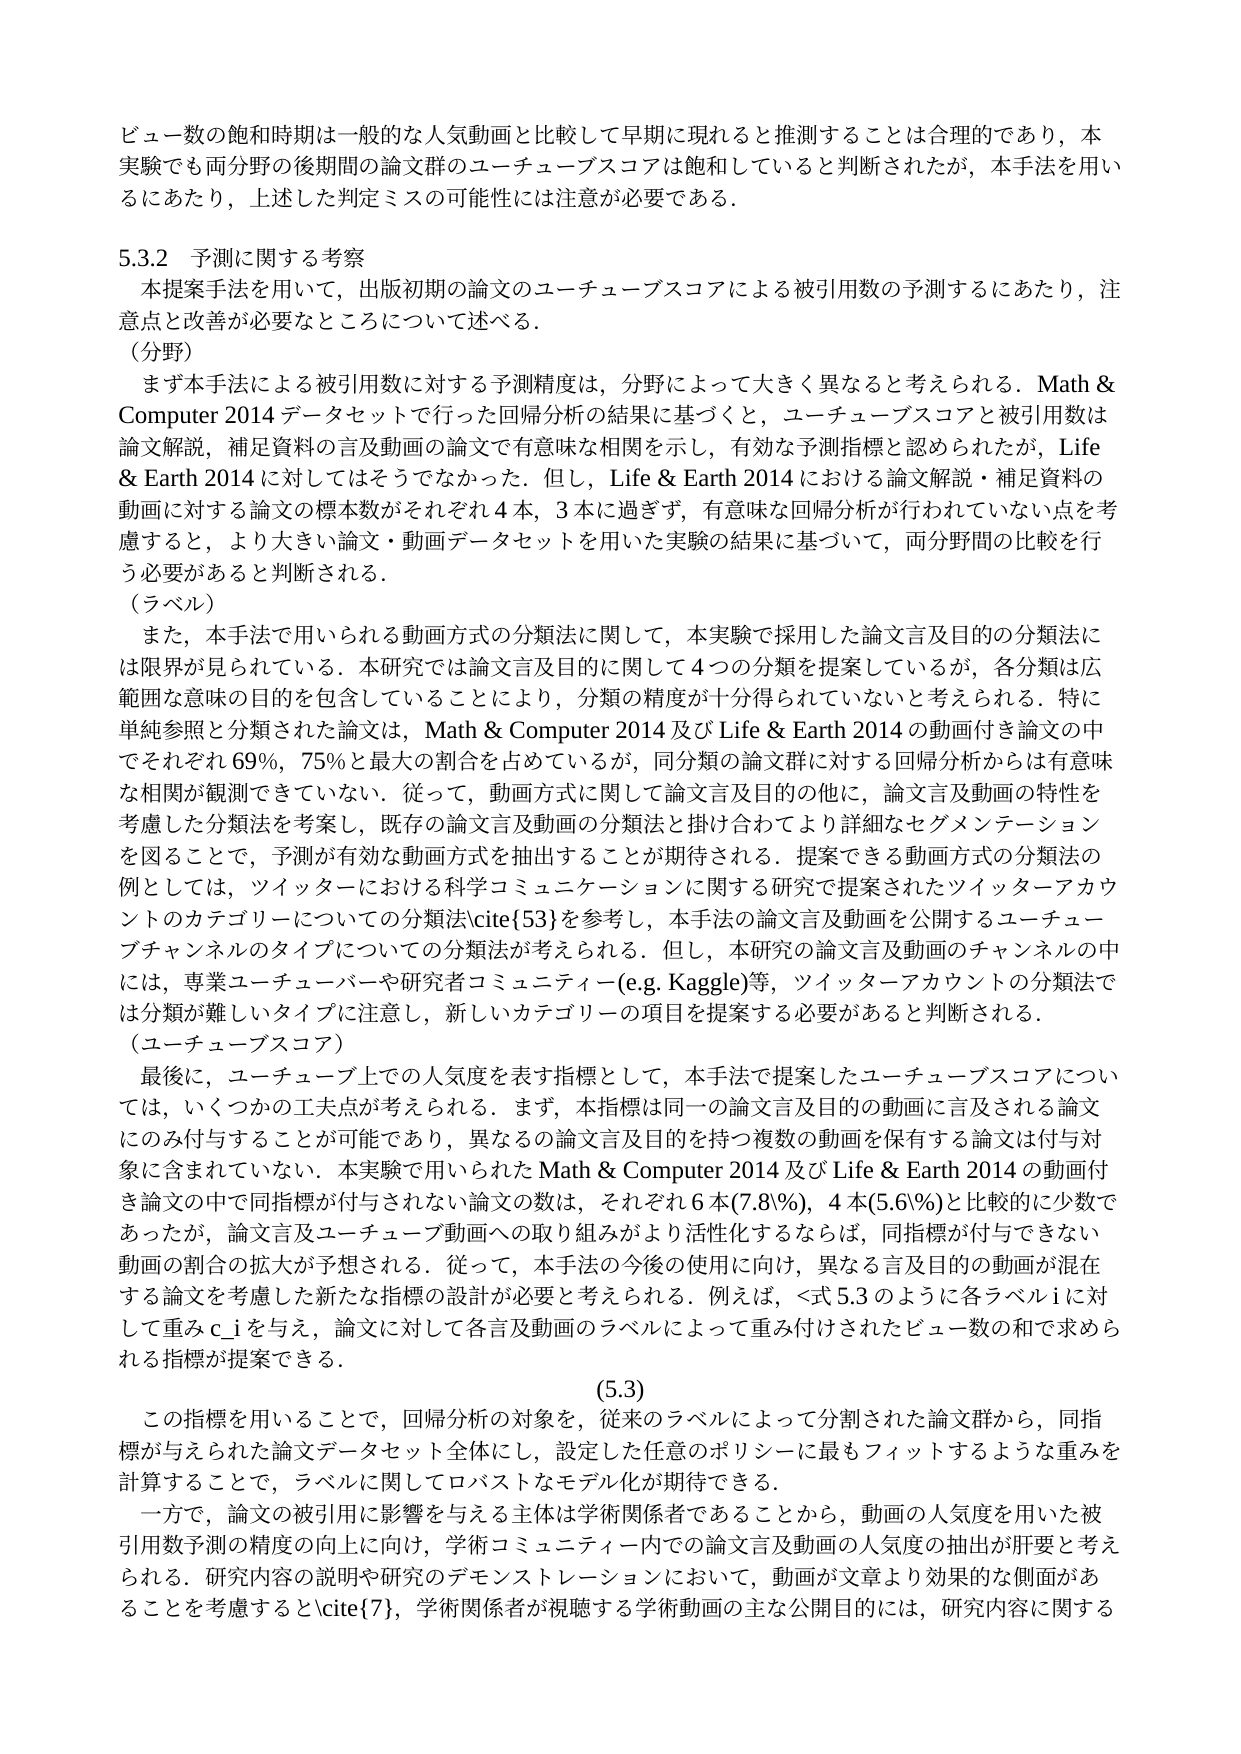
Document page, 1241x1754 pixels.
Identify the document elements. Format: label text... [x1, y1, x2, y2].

text 一方で，論文の被引用に影響を与える主体は学術関係者であることから，動画の人気度を用いた被引用数予測の精度の向上に向け，学術コミュニティー内での論文言及動画の人気度の抽出が肝要と考えられる．研究内容の説明や研究のデモンストレーションにおいて，動画が文章より効果的な側面があることを考慮すると\cite{7}，学術関係者が視聴する学術動画の主な公開目的には，研究内容に関する [118, 1497, 1122, 1623]
text また，本手法で用いられる動画方式の分類法に関して，本実験で採用した論文言及目的の分類法には限界が見られている．本研究では論文言及目的に関して4つの分類を提案しているが，各分類は広範囲な意味の目的を包含していることにより，分類の精度が十分得られていないと考えられる．特に単純参照と分類された論文は，Math & Computer 2014及びLife & Earth 2014の動画付き論文の中でそれぞれ69％，75％と最大の割合を占めているが，同分類の論文群に対する回帰分析からは有意味な相関が観測できていない．従って，動画方式に関して論文言及目的の他に，論文言及動画の特性を考慮した分類法を考案し，既存の論文言及動画の分類法と掛け合わてより詳細なセグメンテーションを図ることで，予測が有効な動画方式を抽出することが期待される．提案できる動画方式の分類法の例としては，ツイッターにおける科学コミュニケーションに関する研究で提案されたツイッターアカウントのカテゴリーについての分類法\cite{53}を参考し，本手法の論文言及動画を公開するユーチューブチャンネルのタイプについての分類法が考えられる．但し，本研究の論文言及動画のチャンネルの中には，専業ユーチューバーや研究者コミュニティー(e.g. Kaggle)等，ツイッターアカウントの分類法では分類が難しいタイプに注意し，新しいカテゴリーの項目を提案する必要があると判断される． [118, 619, 1122, 1028]
text この指標を用いることで，回帰分析の対象を，従来のラベルによって分割された論文群から，同指標が与えられた論文データセット全体にし，設定した任意のポリシーに最もフィットするような重みを計算することで，ラベルに関してロバストなモデル化が期待できる． [118, 1402, 1122, 1497]
text （分野） [118, 336, 1122, 367]
text 本提案手法を用いて，出版初期の論文のユーチューブスコアによる被引用数の予測するにあたり，注意点と改善が必要なところについて述べる． [118, 273, 1122, 336]
text 最後に，ユーチューブ上での人気度を表す指標として，本手法で提案したユーチューブスコアについては，いくつかの工夫点が考えられる．まず，本指標は同一の論文言及目的の動画に言及される論文にのみ付与することが可能であり，異なるの論文言及目的を持つ複数の動画を保有する論文は付与対象に含まれていない．本実験で用いられたMath & Computer 2014及びLife & Earth 2014の動画付き論文の中で同指標が付与されない論文の数は，それぞれ6本(7.8\%)，4本(5.6\%)と比較的に少数であったが，論文言及ユーチューブ動画への取り組みがより活性化するならば，同指標が付与できない動画の割合の拡大が予想される．従って，本手法の今後の使用に向け，異なる言及目的の動画が混在する論文を考慮した新たな指標の設計が必要と考えられる．例えば，<式5.3のように各ラベルiに対して重みc_iを与え，論文に対して各言及動画のラベルによって重み付けされたビュー数の和で求められる指標が提案できる． [118, 1059, 1122, 1374]
text ビュー数の飽和時期は一般的な人気動画と比較して早期に現れると推測することは合理的であり，本実験でも両分野の後期間の論文群のユーチューブスコアは飽和していると判断されたが，本手法を用いるにあたり，上述した判定ミスの可能性には注意が必要である． [118, 118, 1122, 212]
text (5.3) [118, 1374, 1122, 1402]
text （ラベル） [118, 587, 1122, 619]
text 5.3.2 予測に関する考察 [118, 241, 1122, 273]
text まず本手法による被引用数に対する予測精度は，分野によって大きく異なると考えられる．Math & Computer 2014データセットで行った回帰分析の結果に基づくと，ユーチューブスコアと被引用数は論文解説，補足資料の言及動画の論文で有意味な相関を示し，有効な予測指標と認められたが，Life & Earth 2014に対してはそうでなかった．但し，Life & Earth 2014における論文解説・補足資料の動画に対する論文の標本数がそれぞれ4本，3本に過ぎず，有意味な回帰分析が行われていない点を考慮すると，より大きい論文・動画データセットを用いた実験の結果に基づいて，両分野間の比較を行う必要があると判断される． [118, 367, 1122, 587]
text （ユーチューブスコア） [118, 1028, 1122, 1059]
